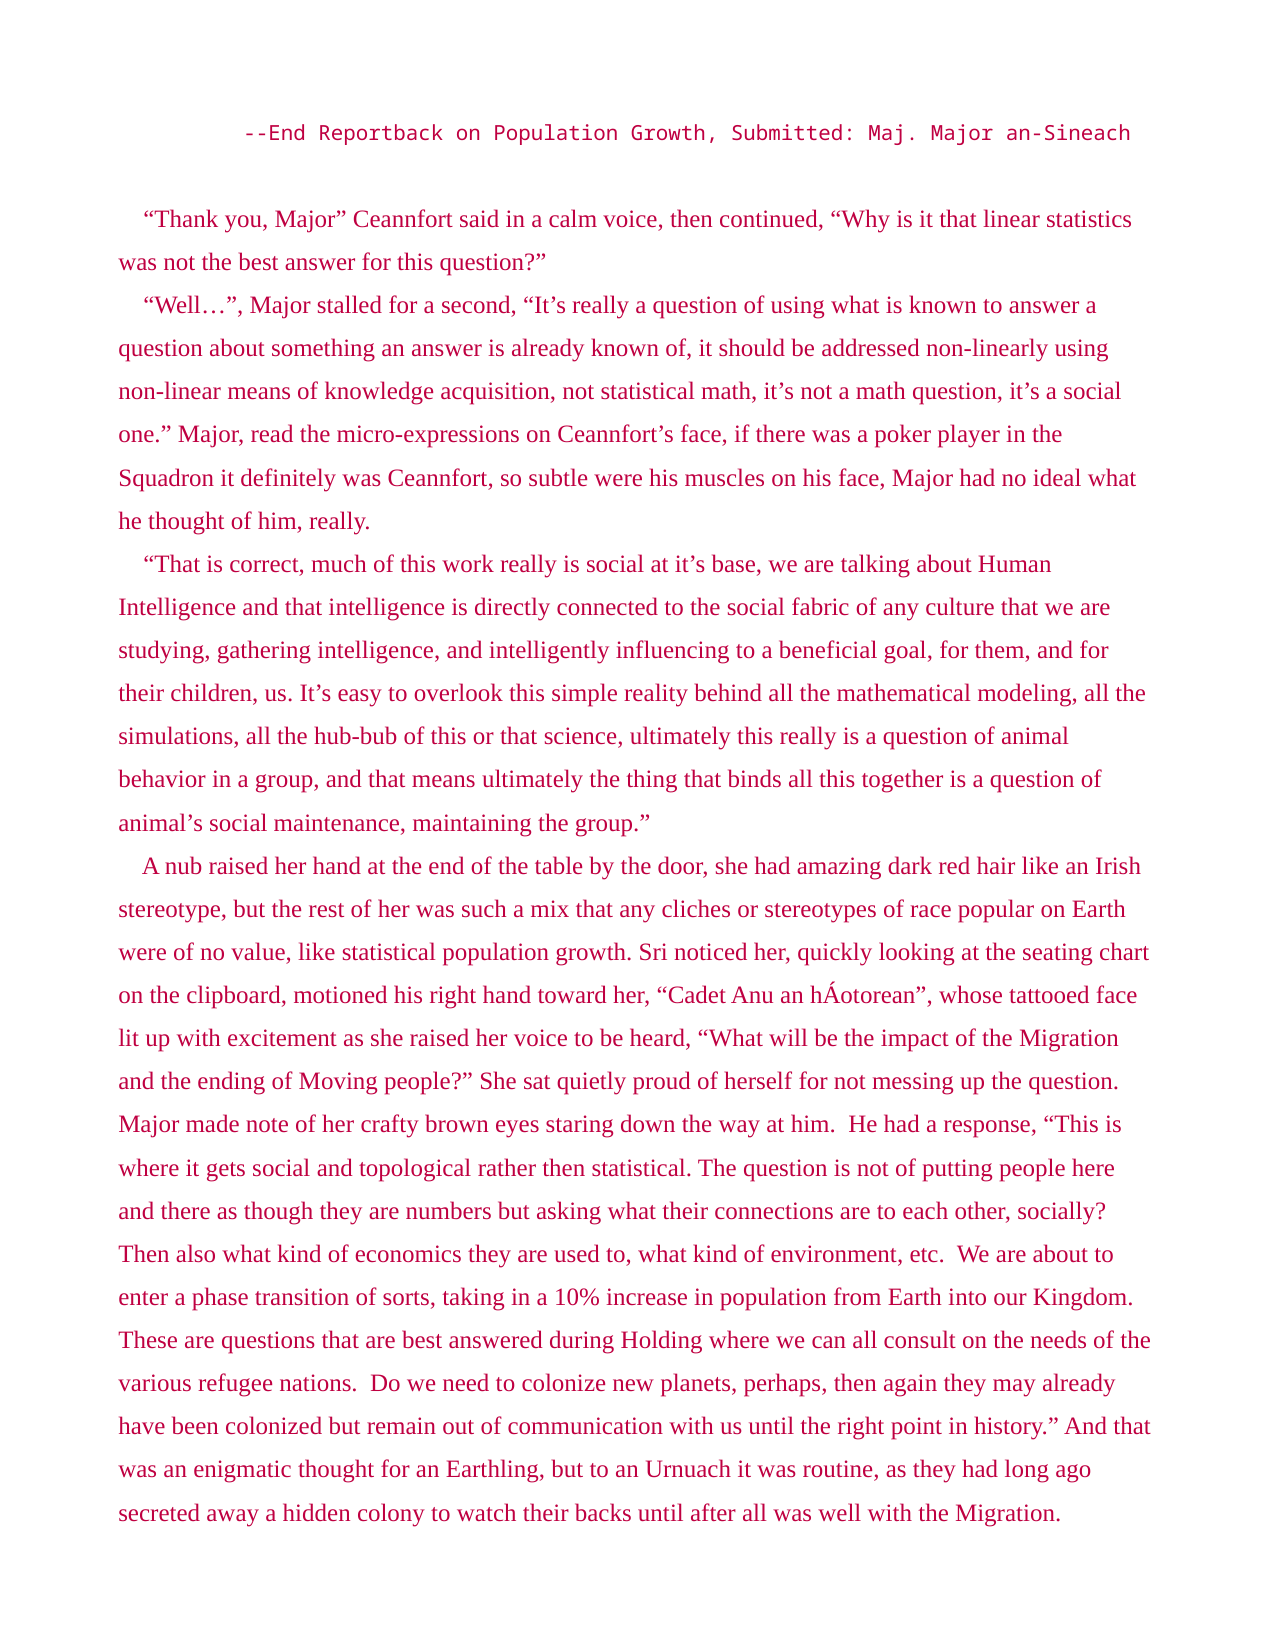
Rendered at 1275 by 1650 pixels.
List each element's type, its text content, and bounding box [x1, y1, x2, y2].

text “Well…”, Major stalled for a second, “It’s really a question of using what is known to answer a question about something an answer is already known of, it should be addressed non-linearly using non-linear means of knowledge acquisition, not statistical math, it’s not a math question, it’s a social one.” Major, read the micro-expressions on Ceannfort’s face, if there was a poker player in the Squadron it definitely was Ceannfort, so subtle were his muscles on his face, Major had no ideal what he thought of him, really. [118, 290, 1157, 534]
text “Thank you, Major” Ceannfort said in a calm voice, then continued, “Why is it that linear statistics was not the best answer for this question?” [118, 204, 1157, 276]
text A nub raised her hand at the end of the table by the door, she had amazing dark red hair like an Irish stereotype, but the rest of her was such a mix that any cliches or stereotypes of race popular on Earth were of no value, like statistical population growth. Sri noticed her, quickly looking at the seating chart on the clipboard, motioned his right hand toward her, “Cadet Anu an hÁotorean”, whose tattooed face lit up with excitement as she raised her voice to be heard, “What will be the impact of the Migration and the ending of Moving people?” She sat quietly proud of herself for not messing up the question. Major made note of her crafty brown eyes staring down the way at him. He had a response, “This is where it gets social and topological rather then statistical. The question is not of putting people here and there as though they are numbers but asking what their connections are to each other, socially? Then also what kind of economics they are used to, what kind of environment, etc. We are about to enter a phase transition of sorts, taking in a 10% increase in population from Earth into our Kingdom. These are questions that are best answered during Holding where we can all consult on the needs of the various refugee nations. Do we need to colonize new planets, perhaps, then again they may already have been colonized but remain out of communication with us until the right point in history.” And that was an enigmatic thought for an Earthling, but to an Urnuach it was routine, as they had long ago secreted away a hidden colony to watch their backs until after all was well with the Migration. [118, 851, 1157, 1526]
text “That is correct, much of this work really is social at it’s base, we are talking about Human Intelligence and that intelligence is directly connected to the social fabric of any culture that we are studying, gathering intelligence, and intelligently influencing to a beneficial goal, for them, and for their children, us. It’s easy to overlook this simple reality behind all the mathematical modeling, all the simulations, all the hub-bub of this or that science, ultimately this really is a question of animal behavior in a group, and that means ultimately the thing that binds all this together is a question of animal’s social maintenance, maintaining the group.” [118, 549, 1157, 836]
text --End Reportback on Population Growth, Submitted: Maj. Major an-Sineach [193, 118, 1157, 147]
